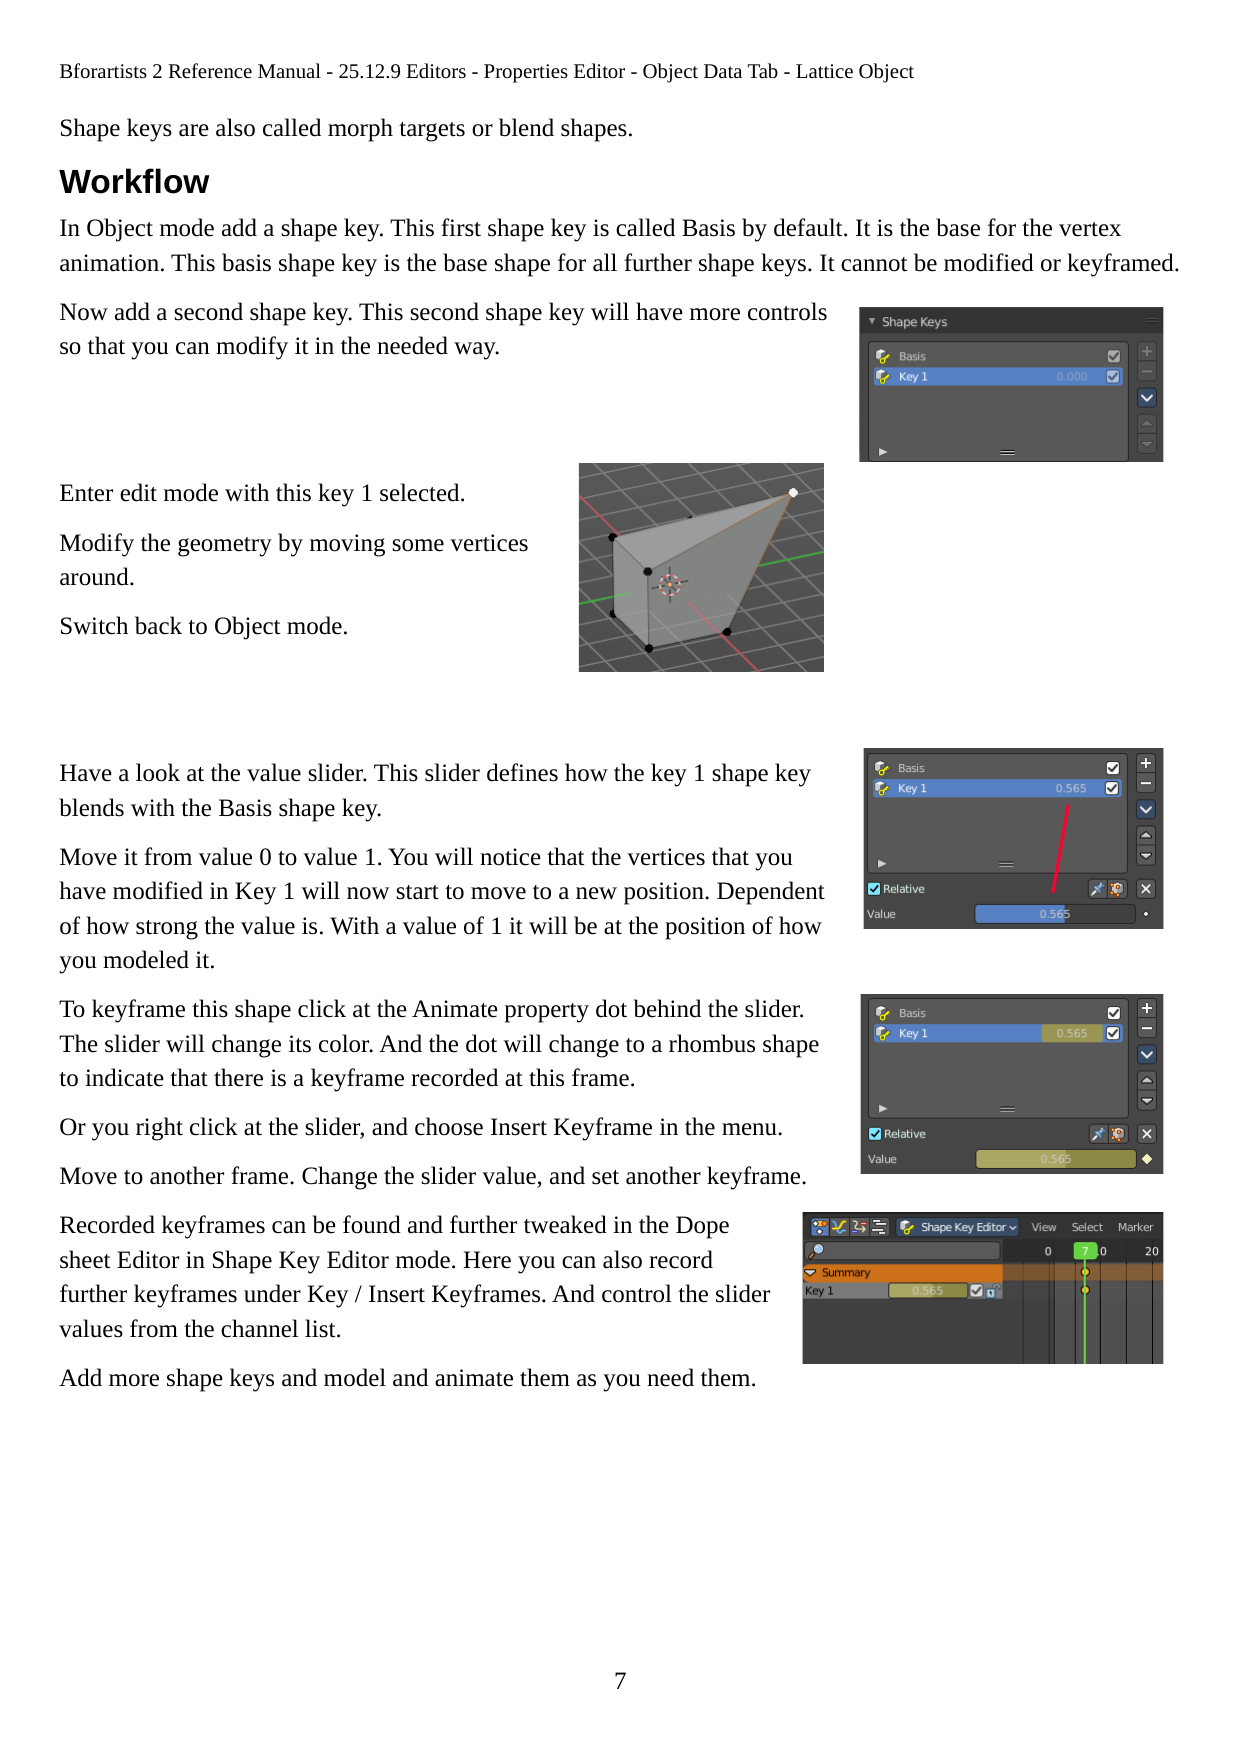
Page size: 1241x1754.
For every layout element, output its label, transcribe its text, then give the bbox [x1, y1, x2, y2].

picture [859, 307, 1164, 462]
text Enter edit mode with this key 1 selected. [59, 478, 578, 507]
text [824, 528, 1181, 591]
picture [860, 994, 1164, 1174]
text Shape keys are also called morph targets or blend shapes. [59, 113, 1181, 141]
text Or you right click at the slider, and choose Insert Keyframe in the menu. [59, 1112, 860, 1141]
subtitle Workflow [59, 162, 1181, 201]
picture [578, 463, 824, 672]
picture [863, 748, 1164, 929]
text Move to another frame. Change the slider value, and set another keyframe. [59, 1161, 1181, 1190]
text Move it from value 0 to value 1. You will notice that the vertices that you have modified in Key 1 will now start to move to a new position. Dependent of how strong the value is. With a value of 1 it will be at the position of how you modeled it. [59, 842, 1181, 974]
text Switch back to Object mode. [59, 611, 578, 640]
text Modify the geometry by moving some vertices around. [59, 528, 578, 591]
text Now add a second shape key. This second shape key will have more controls so that you can modify it in the needed way. [59, 297, 1181, 360]
text In Object mode add a shape key. This first shape key is called Basis by default. It is the base for the vertex animation. This basis shape key is the base shape for all further shape keys. It cannot be modified or keyframed. [59, 213, 1181, 277]
text Have a look at the value slider. This slider defines how the key 1 shape key blends with the Basis shape key. [59, 758, 863, 822]
text [824, 611, 1181, 640]
text Add more shape keys and model and animate them as you need them. [59, 1363, 1181, 1392]
picture [802, 1212, 1164, 1364]
text To keyframe this shape click at the Animate property dot behind the slider. The slider will change its color. And the dot will change to a rhombus shape to indicate that there is a keyframe recorded at this frame. [59, 994, 860, 1092]
text Recorded keyframes can be found and further tweaked in the Dope sheet Editor in Shape Key Editor mode. Here you can also record further keyframes under Key / Insert Keyframes. And control the slider values from the channel list. [59, 1211, 1181, 1343]
text [824, 478, 1181, 507]
